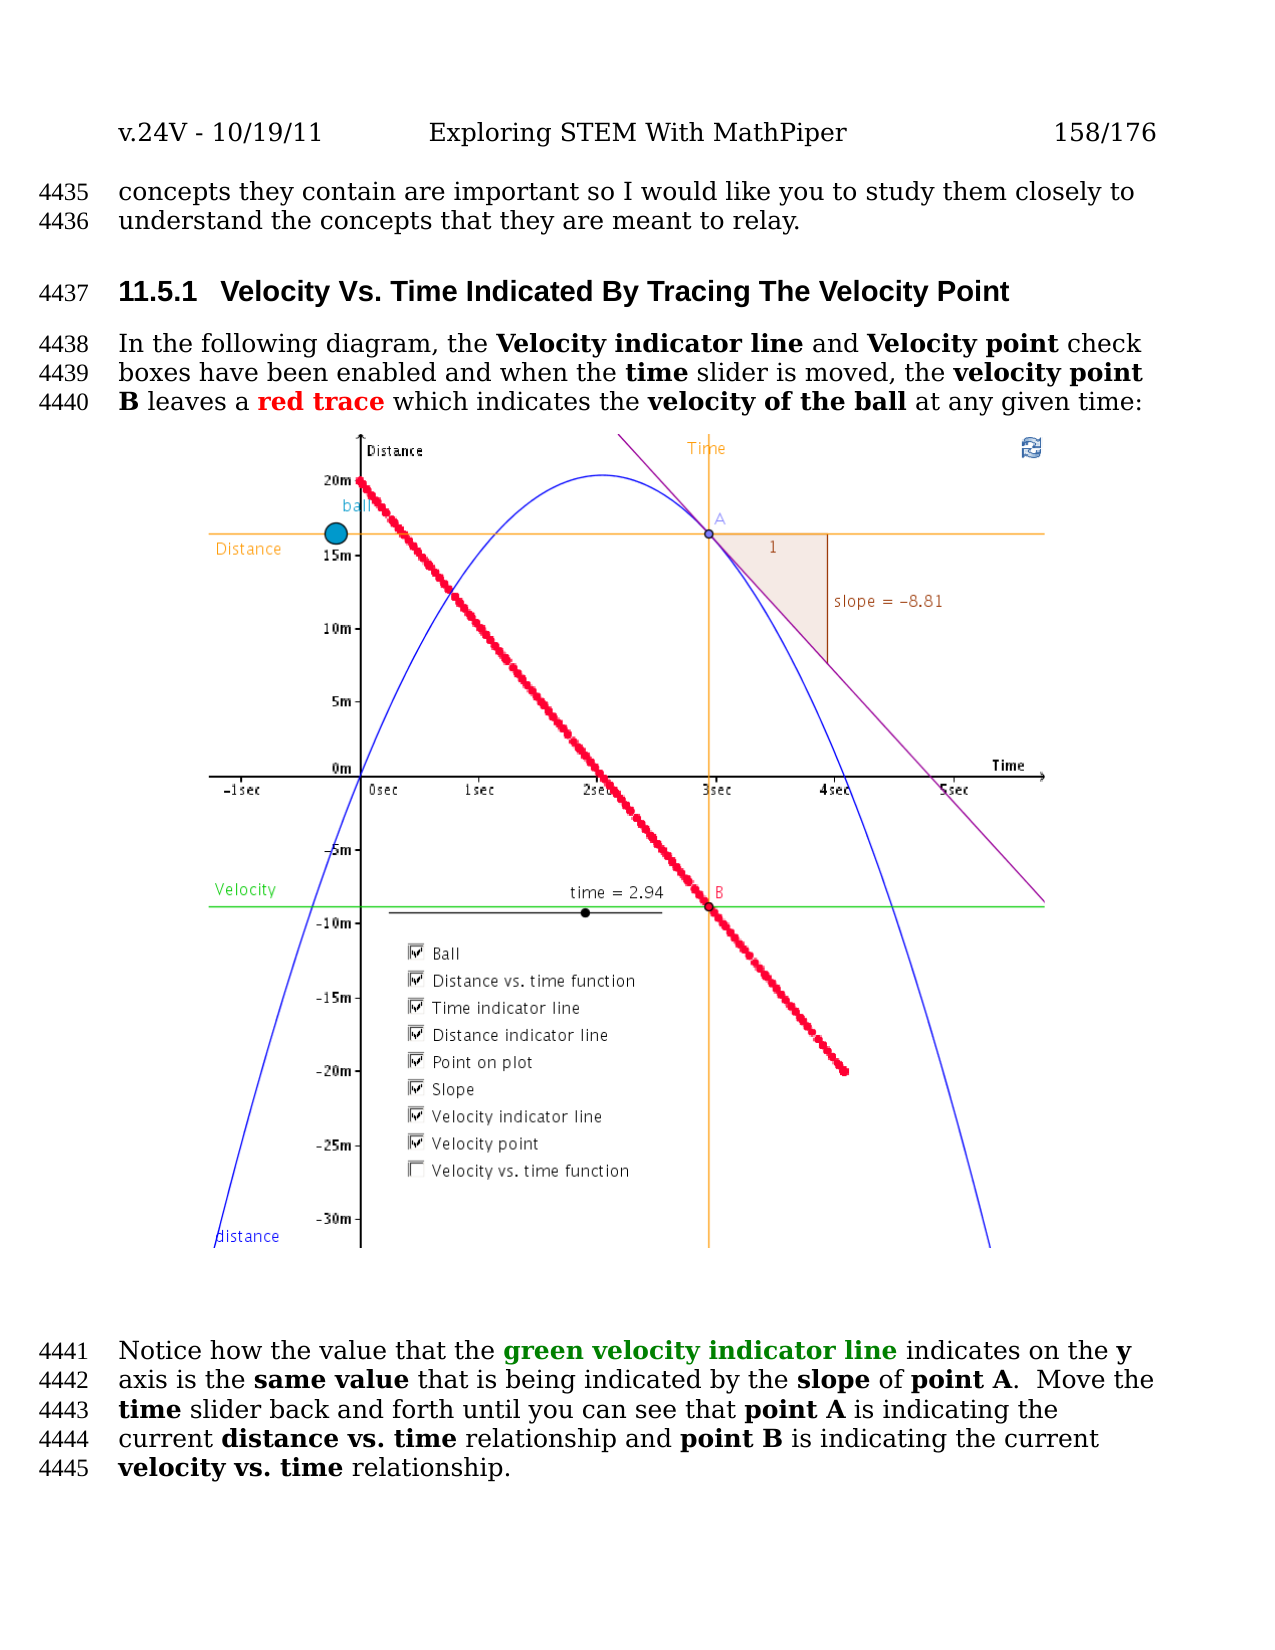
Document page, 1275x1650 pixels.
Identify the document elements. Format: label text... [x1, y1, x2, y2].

text In the following diagram, the Velocity indicator line and Velocity point check boxes have been enabled and when the time slider is moved, the velocity point B leaves a red trace which indicates the velocity of the ball at any given time: [118, 329, 1157, 417]
text Notice how the value that the green velocity indicator line indicates on the y axis is the same value that is being indicated by the slope of point A. Move the time slider back and forth until you can see that point A is indicating the current distance vs. time relationship and point B is indicating the current velocity vs. time relationship. [118, 1336, 1157, 1483]
text concepts they contain are important so I would like you to study them closely to understand the concepts that they are meant to relay. [118, 177, 1157, 235]
subtitle Velocity Vs. Time Indicated By Tracing The Velocity Point [118, 274, 1157, 308]
picture [208, 434, 1045, 1248]
